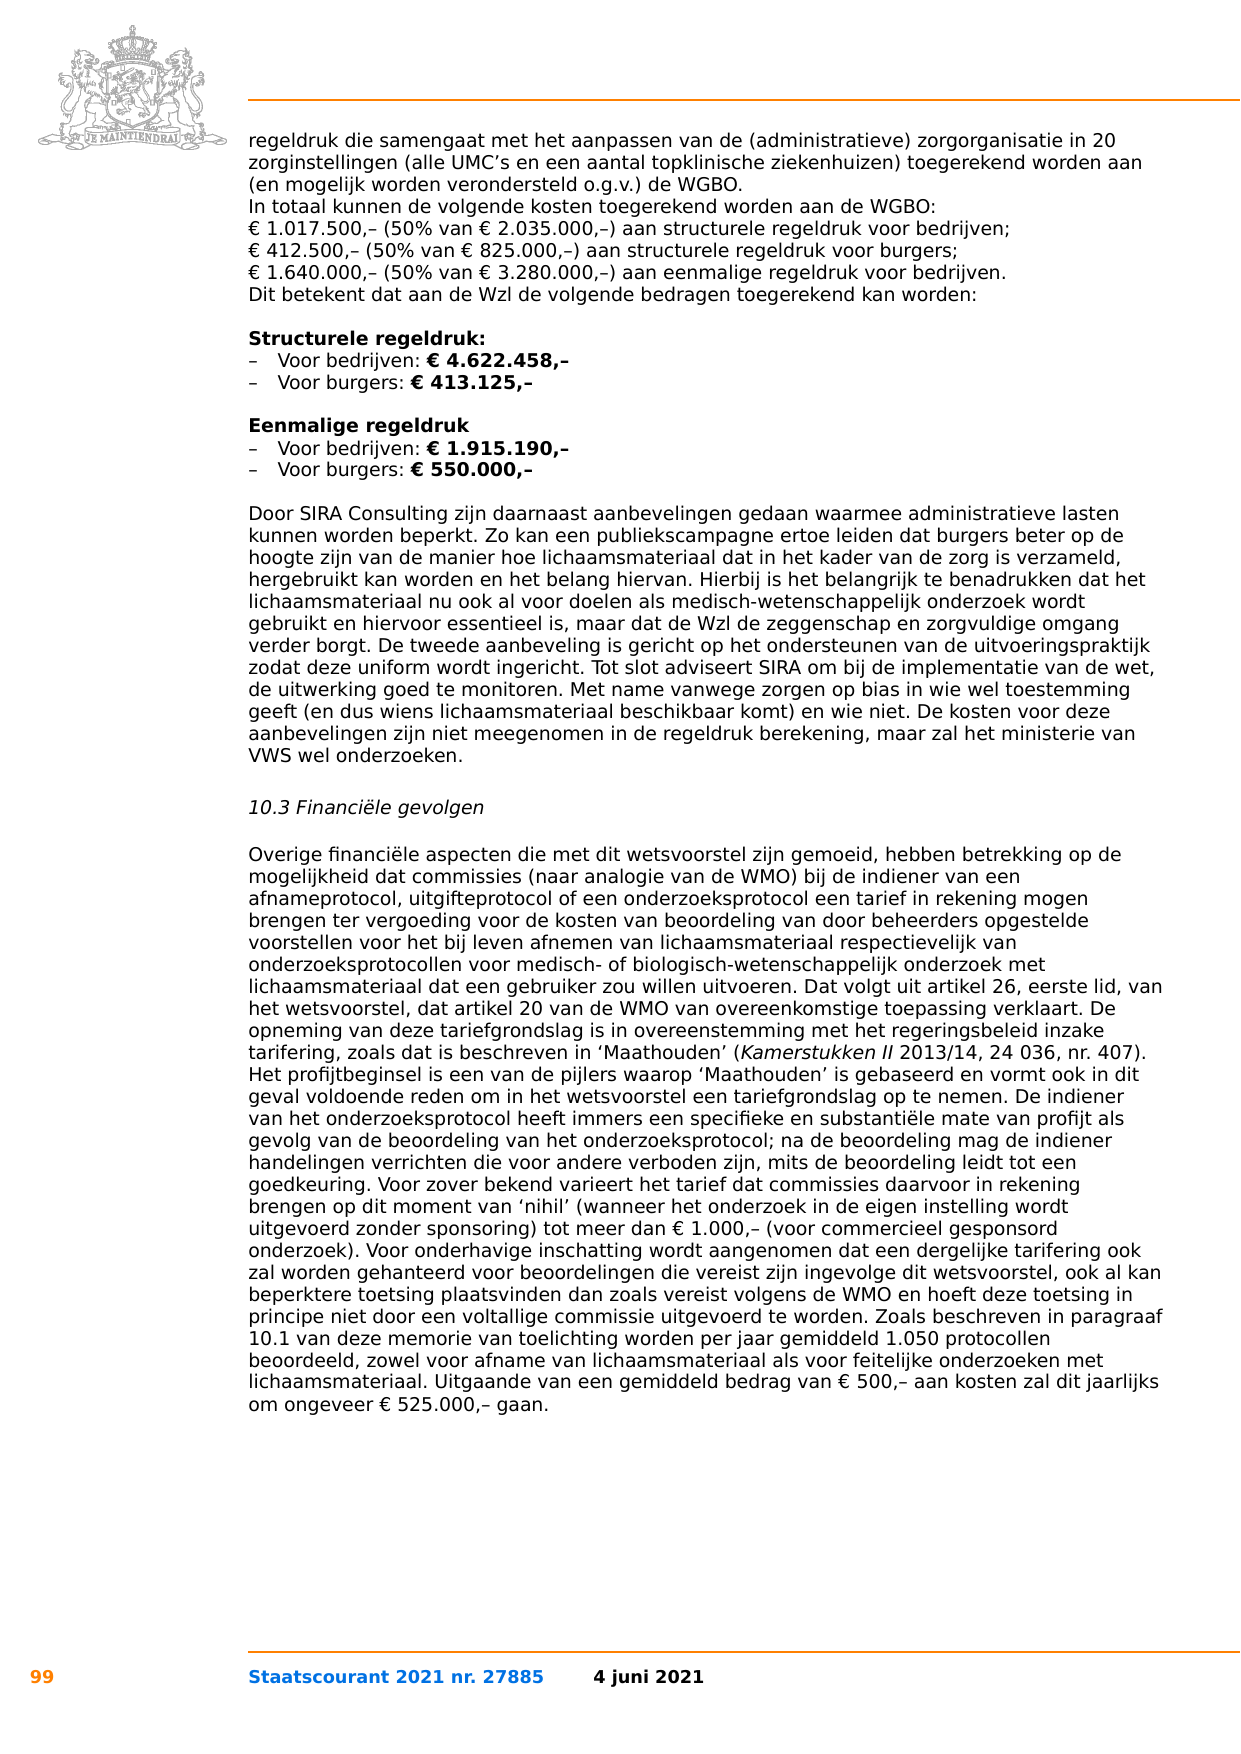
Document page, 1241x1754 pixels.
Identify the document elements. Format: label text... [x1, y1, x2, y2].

picture [38, 25, 227, 150]
text – Voor burgers: € 550.000,– [248, 459, 1163, 481]
text – Voor burgers: € 413.125,– [248, 372, 1163, 393]
text € 1.017.500,– (50% van € 2.035.000,–) aan structurele regeldruk voor bedrijven; [248, 218, 1163, 240]
text € 412.500,– (50% van € 825.000,–) aan structurele regeldruk voor burgers; [248, 240, 1163, 262]
text – Voor bedrijven: € 4.622.458,– [248, 349, 1163, 372]
text In totaal kunnen de volgende kosten toegerekend worden aan de WGBO: [248, 196, 1163, 218]
text Overige financiële aspecten die met dit wetsvoorstel zijn gemoeid, hebben betrekking op de mogelijkheid dat commissies (naar analogie van de WMO) bij de indiener van een afnameprotocol, uitgifteprotocol of een onderzoeksprotocol een tarief in rekening mogen brengen ter vergoeding voor de kosten van beoordeling van door beheerders opgestelde voorstellen voor het bij leven afnemen van lichaamsmateriaal respectievelijk van onderzoeksprotocollen voor medisch- of biologisch-wetenschappelijk onderzoek met lichaamsmateriaal dat een gebruiker zou willen uitvoeren. Dat volgt uit artikel 26, eerste lid, van het wetsvoorstel, dat artikel 20 van de WMO van overeenkomstige toepassing verklaart. De opneming van deze tariefgrondslag is in overeenstemming met het regeringsbeleid inzake tarifering, zoals dat is beschreven in ‘Maathouden’ (Kamerstukken II 2013/14, 24 036, nr. 407). Het profijtbeginsel is een van de pijlers waarop ‘Maathouden’ is gebaseerd en vormt ook in dit geval voldoende reden om in het wetsvoorstel een tariefgrondslag op te nemen. De indiener van het onderzoeksprotocol heeft immers een specifieke en substantiële mate van profijt als gevolg van de beoordeling van het onderzoeksprotocol; na de beoordeling mag de indiener handelingen verrichten die voor andere verboden zijn, mits de beoordeling leidt tot een goedkeuring. Voor zover bekend varieert het tarief dat commissies daarvoor in rekening brengen op dit moment van ‘nihil’ (wanneer het onderzoek in de eigen instelling wordt uitgevoerd zonder sponsoring) tot meer dan € 1.000,– (voor commercieel gesponsord onderzoek). Voor onderhavige inschatting wordt aangenomen dat een dergelijke tarifering ook zal worden gehanteerd voor beoordelingen die vereist zijn ingevolge dit wetsvoorstel, ook al kan beperktere toetsing plaatsvinden dan zoals vereist volgens de WMO en hoeft deze toetsing in principe niet door een voltallige commissie uitgevoerd te worden. Zoals beschreven in paragraaf 10.1 van deze memorie van toelichting worden per jaar gemiddeld 1.050 protocollen beoordeeld, zowel voor afname van lichaamsmateriaal als voor feitelijke onderzoeken met lichaamsmateriaal. Uitgaande van een gemiddeld bedrag van € 500,– aan kosten zal dit jaarlijks om ongeveer € 525.000,– gaan. [248, 844, 1163, 1415]
text Dit betekent dat aan de Wzl de volgende bedragen toegerekend kan worden: [248, 284, 1163, 306]
text – Voor bedrijven: € 1.915.190,– [248, 437, 1163, 459]
text Structurele regeldruk: [248, 328, 1163, 349]
text regeldruk die samengaat met het aanpassen van de (administratieve) zorgorganisatie in 20 zorginstellingen (alle UMC’s en een aantal topklinische ziekenhuizen) toegerekend worden aan (en mogelijk worden verondersteld o.g.v.) de WGBO. [248, 130, 1163, 196]
text Door SIRA Consulting zijn daarnaast aanbevelingen gedaan waarmee administratieve lasten kunnen worden beperkt. Zo kan een publiekscampagne ertoe leiden dat burgers beter op de hoogte zijn van de manier hoe lichaamsmateriaal dat in het kader van de zorg is verzameld, hergebruikt kan worden en het belang hiervan. Hierbij is het belangrijk te benadrukken dat het lichaamsmateriaal nu ook al voor doelen als medisch-wetenschappelijk onderzoek wordt gebruikt en hiervoor essentieel is, maar dat de Wzl de zeggenschap en zorgvuldige omgang verder borgt. De tweede aanbeveling is gericht op het ondersteunen van de uitvoeringspraktijk zodat deze uniform wordt ingericht. Tot slot adviseert SIRA om bij de implementatie van de wet, de uitwerking goed te monitoren. Met name vanwege zorgen op bias in wie wel toestemming geeft (en dus wiens lichaamsmateriaal beschikbaar komt) en wie niet. De kosten voor deze aanbevelingen zijn niet meegenomen in de regeldruk berekening, maar zal het ministerie van VWS wel onderzoeken. [248, 503, 1163, 767]
text € 1.640.000,– (50% van € 3.280.000,–) aan eenmalige regeldruk voor bedrijven. [248, 262, 1163, 284]
subtitle 10.3 Financiële gevolgen [248, 797, 1163, 819]
text Eenmalige regeldruk [248, 415, 1163, 437]
